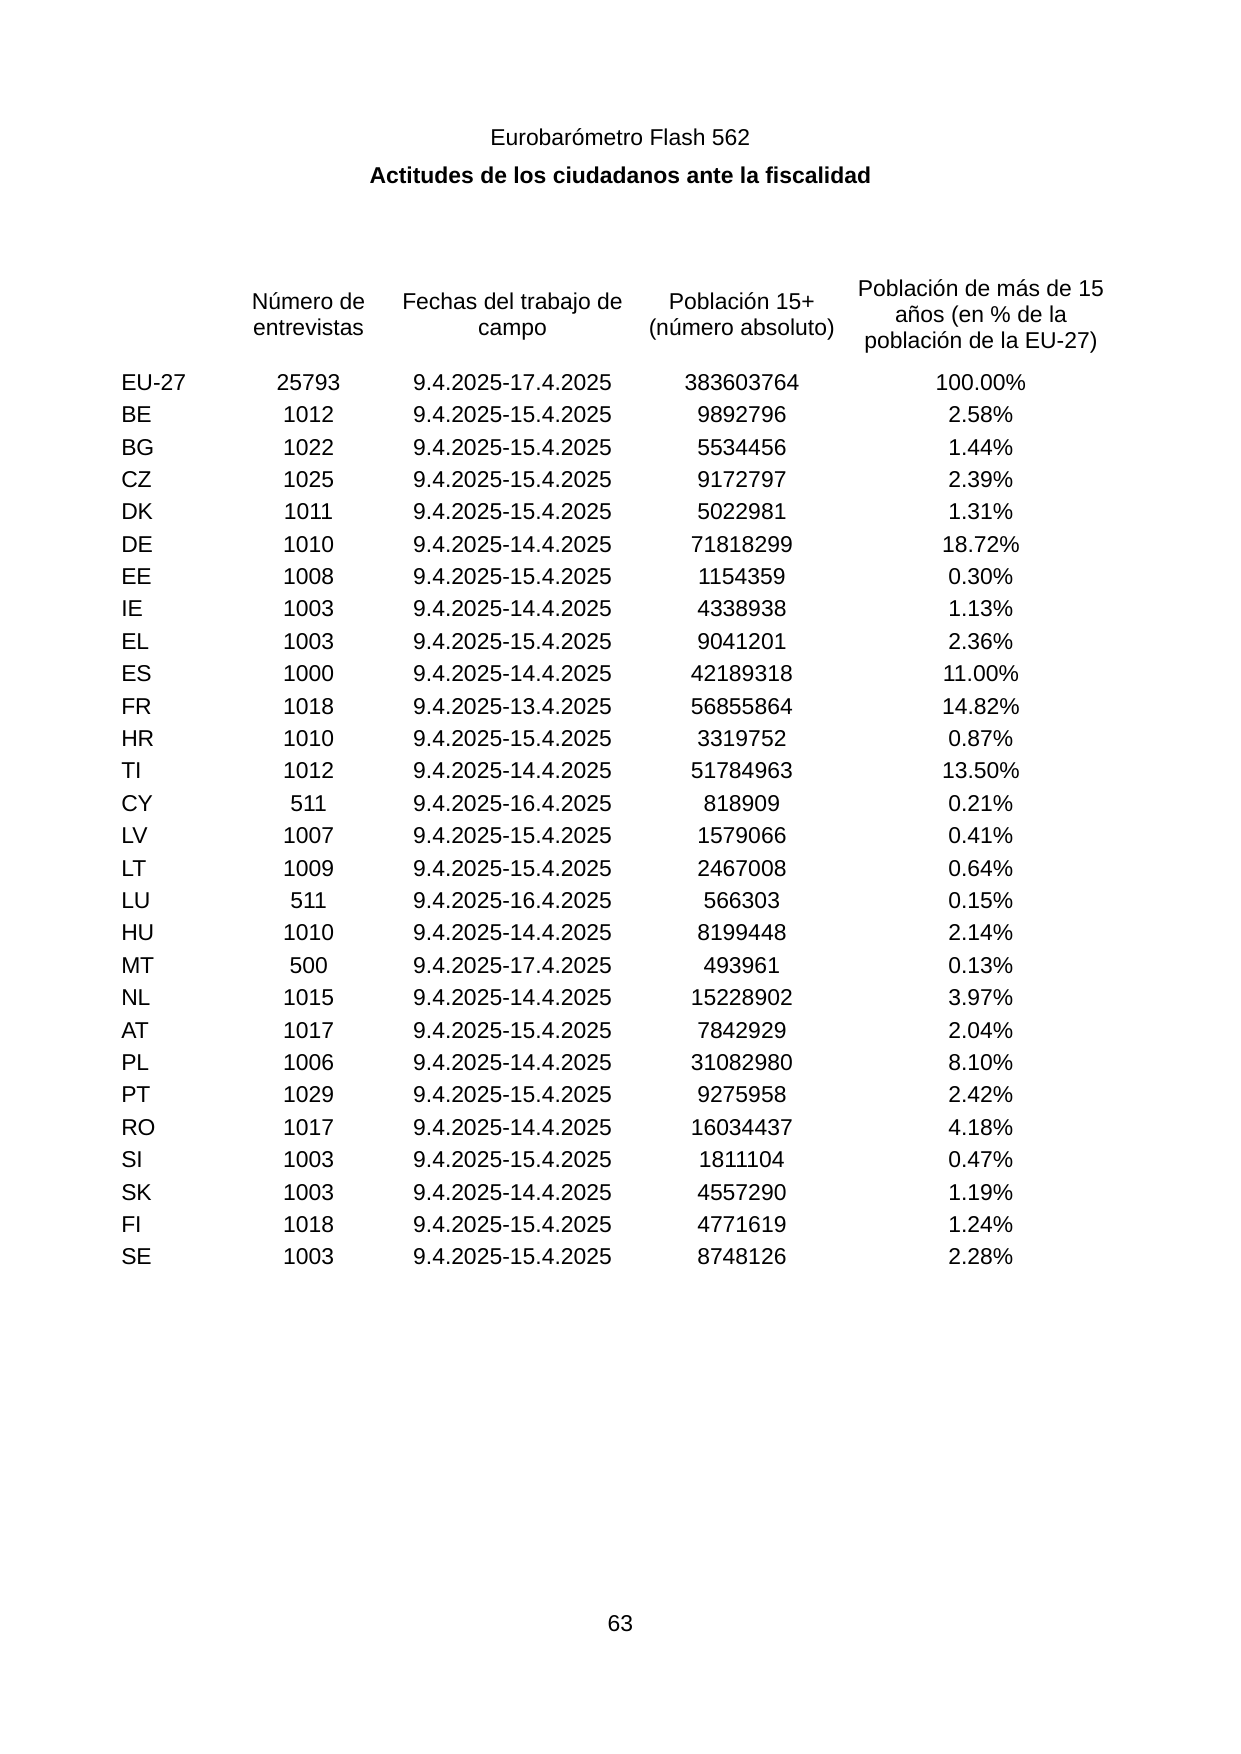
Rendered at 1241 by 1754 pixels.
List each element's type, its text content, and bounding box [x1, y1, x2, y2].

table_cell 1018 [221, 1208, 395, 1240]
table_cell 3.97% [854, 981, 1107, 1013]
table_cell 0.30% [854, 560, 1107, 592]
table_cell 9.4.2025-14.4.2025 [395, 593, 629, 625]
table_cell 9.4.2025-15.4.2025 [395, 819, 629, 852]
table_cell 9172797 [629, 463, 854, 495]
table_cell 9.4.2025-15.4.2025 [395, 625, 629, 657]
table_cell 9.4.2025-15.4.2025 [395, 398, 629, 430]
table_cell 9.4.2025-17.4.2025 [395, 949, 629, 981]
table_cell 1003 [221, 593, 395, 625]
table_cell 1006 [221, 1046, 395, 1078]
table_cell ES [118, 657, 221, 689]
table_cell 0.41% [854, 819, 1107, 852]
table_cell 0.21% [854, 787, 1107, 819]
table_header Población 15+ (número absoluto) [629, 263, 854, 366]
table_cell 511 [221, 787, 395, 819]
table_cell 7842929 [629, 1014, 854, 1046]
table_cell 511 [221, 884, 395, 916]
table_cell AT [118, 1014, 221, 1046]
table_cell 9.4.2025-15.4.2025 [395, 495, 629, 528]
table_cell 0.87% [854, 722, 1107, 754]
table_cell 1811104 [629, 1143, 854, 1176]
table_cell 9275958 [629, 1078, 854, 1111]
table_cell 25793 [221, 366, 395, 398]
table_cell 9.4.2025-13.4.2025 [395, 690, 629, 722]
table_cell 1009 [221, 852, 395, 884]
table_cell 9.4.2025-15.4.2025 [395, 722, 629, 754]
table_cell 31082980 [629, 1046, 854, 1078]
table_cell EE [118, 560, 221, 592]
table_cell 9.4.2025-14.4.2025 [395, 528, 629, 560]
table_cell 0.15% [854, 884, 1107, 916]
table_cell 493961 [629, 949, 854, 981]
table_cell 9.4.2025-16.4.2025 [395, 787, 629, 819]
table_cell 500 [221, 949, 395, 981]
table_cell 9.4.2025-15.4.2025 [395, 1014, 629, 1046]
table_cell 100.00% [854, 366, 1107, 398]
table_cell 1022 [221, 430, 395, 463]
table_cell 9.4.2025-15.4.2025 [395, 1208, 629, 1240]
table_cell 1000 [221, 657, 395, 689]
table_cell LV [118, 819, 221, 852]
table_cell LU [118, 884, 221, 916]
table_cell 818909 [629, 787, 854, 819]
table_cell EU-27 [118, 366, 221, 398]
table_cell 3319752 [629, 722, 854, 754]
table_cell 1017 [221, 1014, 395, 1046]
table_cell 1154359 [629, 560, 854, 592]
table_cell 1010 [221, 722, 395, 754]
table_cell SI [118, 1143, 221, 1176]
table_cell 5022981 [629, 495, 854, 528]
table_cell 2.04% [854, 1014, 1107, 1046]
table_cell 9.4.2025-14.4.2025 [395, 754, 629, 787]
table_cell 566303 [629, 884, 854, 916]
table_cell DE [118, 528, 221, 560]
table_cell 1003 [221, 625, 395, 657]
table_cell 9.4.2025-14.4.2025 [395, 1046, 629, 1078]
table_cell 0.47% [854, 1143, 1107, 1176]
table_cell 9.4.2025-14.4.2025 [395, 916, 629, 949]
table_cell HU [118, 916, 221, 949]
table_cell 4557290 [629, 1176, 854, 1208]
table_cell 2467008 [629, 852, 854, 884]
table_cell TI [118, 754, 221, 787]
table_cell 2.36% [854, 625, 1107, 657]
table_cell 0.64% [854, 852, 1107, 884]
table_cell 9.4.2025-14.4.2025 [395, 981, 629, 1013]
table_cell 9.4.2025-15.4.2025 [395, 560, 629, 592]
table_cell 71818299 [629, 528, 854, 560]
table_cell 1007 [221, 819, 395, 852]
table_cell FI [118, 1208, 221, 1240]
table_cell 56855864 [629, 690, 854, 722]
table_cell 8748126 [629, 1240, 854, 1273]
table_cell 1579066 [629, 819, 854, 852]
table_cell 1008 [221, 560, 395, 592]
table_cell IE [118, 593, 221, 625]
table_cell 4.18% [854, 1111, 1107, 1143]
table_cell HR [118, 722, 221, 754]
table_cell 1010 [221, 528, 395, 560]
table_cell 8199448 [629, 916, 854, 949]
table_cell 9.4.2025-14.4.2025 [395, 657, 629, 689]
table_cell 9041201 [629, 625, 854, 657]
table_cell 1025 [221, 463, 395, 495]
table_cell 9.4.2025-14.4.2025 [395, 1111, 629, 1143]
table_cell 15228902 [629, 981, 854, 1013]
table_cell 9.4.2025-15.4.2025 [395, 463, 629, 495]
table_cell BE [118, 398, 221, 430]
table_cell 9.4.2025-16.4.2025 [395, 884, 629, 916]
table_cell NL [118, 981, 221, 1013]
table_cell 1010 [221, 916, 395, 949]
table_cell 9.4.2025-15.4.2025 [395, 1078, 629, 1111]
table_cell 1015 [221, 981, 395, 1013]
table_cell PL [118, 1046, 221, 1078]
table_cell 9.4.2025-15.4.2025 [395, 852, 629, 884]
table_cell 1012 [221, 754, 395, 787]
table_cell 1012 [221, 398, 395, 430]
table_cell 1017 [221, 1111, 395, 1143]
table_cell 9892796 [629, 398, 854, 430]
table_cell PT [118, 1078, 221, 1111]
table_cell 1.19% [854, 1176, 1107, 1208]
table_cell 2.14% [854, 916, 1107, 949]
table_cell 1003 [221, 1240, 395, 1273]
table_cell 1.24% [854, 1208, 1107, 1240]
table_cell 1011 [221, 495, 395, 528]
table_cell RO [118, 1111, 221, 1143]
table_cell 18.72% [854, 528, 1107, 560]
table_cell 14.82% [854, 690, 1107, 722]
table_header Fechas del trabajo de campo [395, 263, 629, 366]
table_cell 16034437 [629, 1111, 854, 1143]
table_cell 9.4.2025-15.4.2025 [395, 430, 629, 463]
table_cell 2.58% [854, 398, 1107, 430]
table_cell 2.39% [854, 463, 1107, 495]
table_cell 13.50% [854, 754, 1107, 787]
table_cell 0.13% [854, 949, 1107, 981]
table_cell DK [118, 495, 221, 528]
table_header Número de entrevistas [221, 263, 395, 366]
table_cell 9.4.2025-14.4.2025 [395, 1176, 629, 1208]
table_header Población de más de 15 años (en % de la población de la EU-27) [854, 263, 1107, 366]
table_cell 1029 [221, 1078, 395, 1111]
table_cell 1.44% [854, 430, 1107, 463]
table_cell 5534456 [629, 430, 854, 463]
table_cell 9.4.2025-15.4.2025 [395, 1240, 629, 1273]
table_cell 1003 [221, 1176, 395, 1208]
table_cell EL [118, 625, 221, 657]
table_cell 4771619 [629, 1208, 854, 1240]
table_cell 9.4.2025-17.4.2025 [395, 366, 629, 398]
table_cell CY [118, 787, 221, 819]
table_cell 383603764 [629, 366, 854, 398]
table_cell 1003 [221, 1143, 395, 1176]
table_header [118, 263, 221, 366]
table_cell 2.42% [854, 1078, 1107, 1111]
table_cell SE [118, 1240, 221, 1273]
table_cell BG [118, 430, 221, 463]
table_cell 1.31% [854, 495, 1107, 528]
table_cell 2.28% [854, 1240, 1107, 1273]
table_cell FR [118, 690, 221, 722]
table_cell 4338938 [629, 593, 854, 625]
table_cell 11.00% [854, 657, 1107, 689]
table_cell 51784963 [629, 754, 854, 787]
table_cell MT [118, 949, 221, 981]
table_cell LT [118, 852, 221, 884]
table_cell 1.13% [854, 593, 1107, 625]
table_cell SK [118, 1176, 221, 1208]
table_cell 9.4.2025-15.4.2025 [395, 1143, 629, 1176]
table_cell CZ [118, 463, 221, 495]
table_cell 1018 [221, 690, 395, 722]
table_cell 8.10% [854, 1046, 1107, 1078]
table_cell 42189318 [629, 657, 854, 689]
